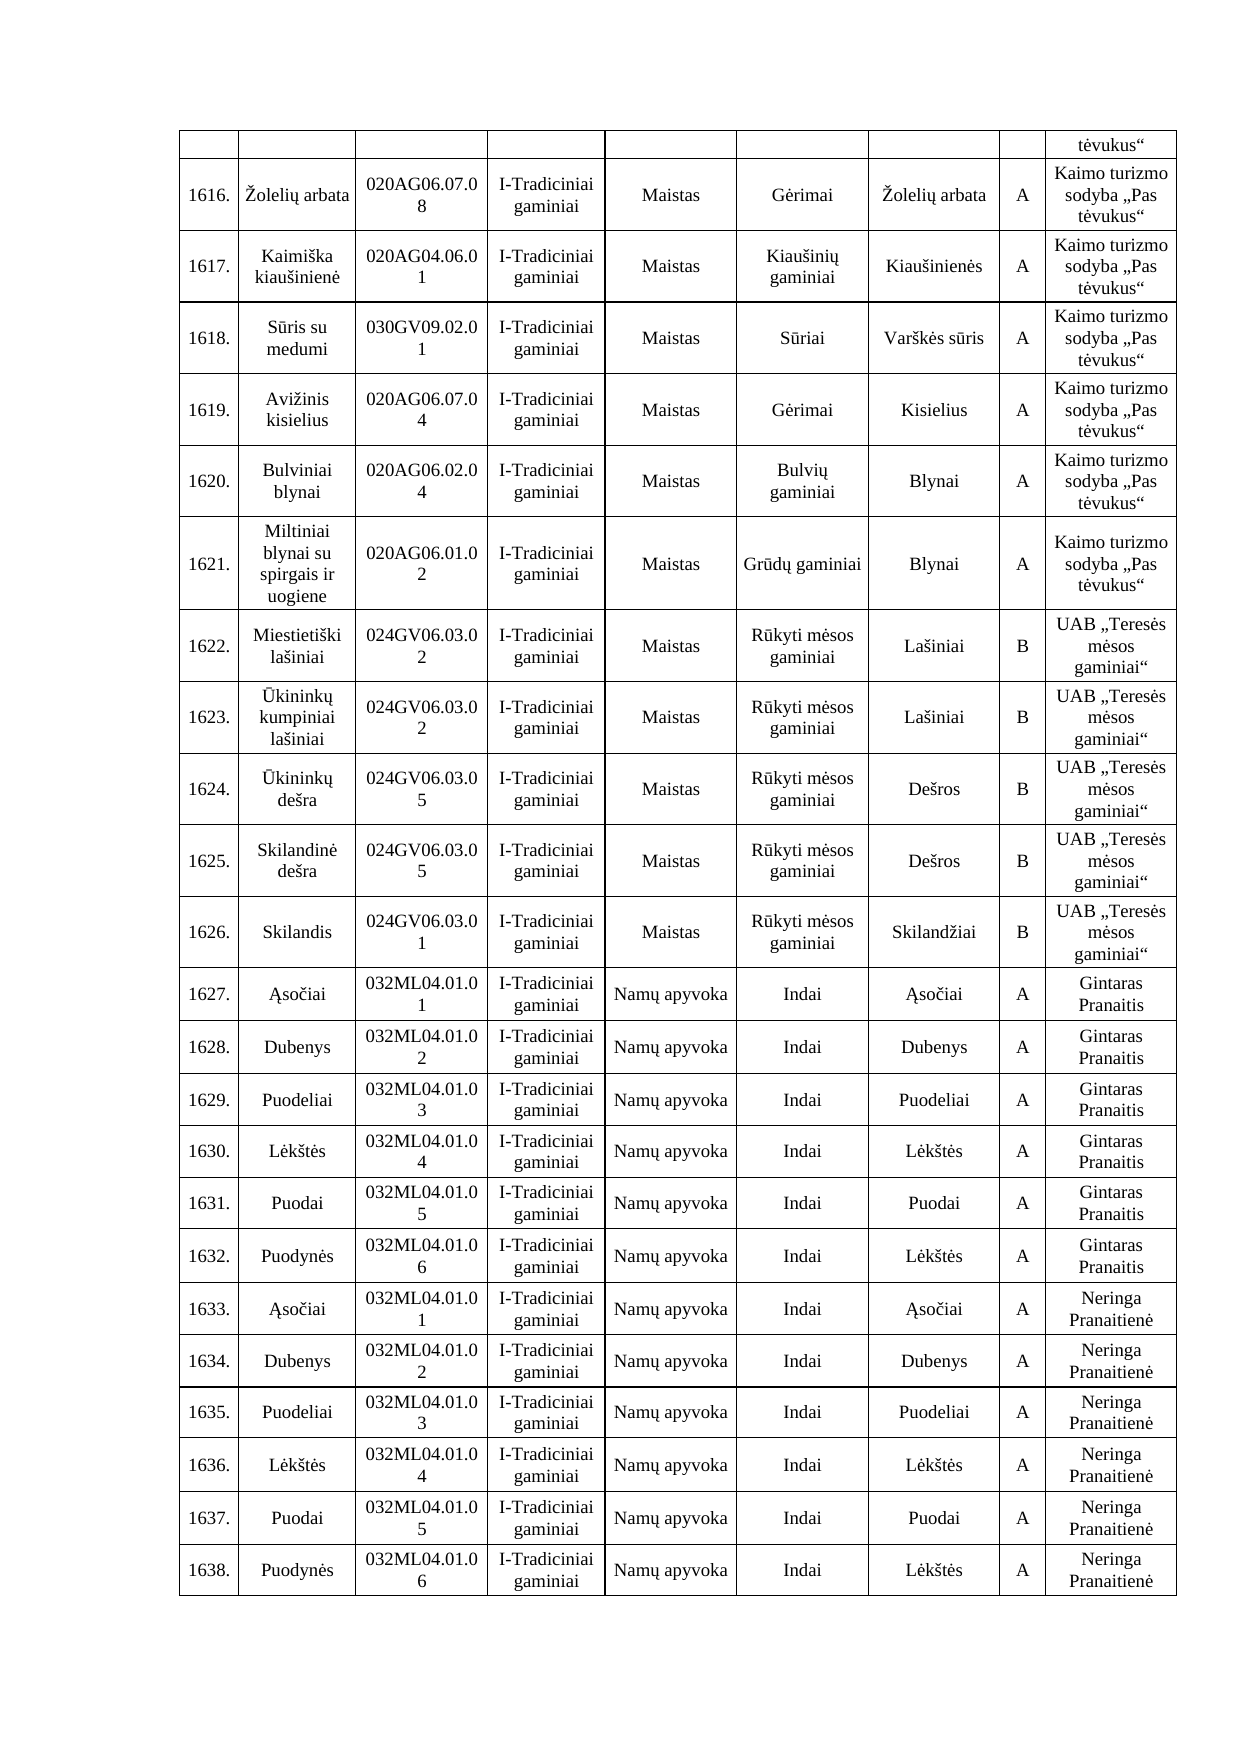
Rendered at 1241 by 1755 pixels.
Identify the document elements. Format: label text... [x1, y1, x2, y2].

table_cell [1177, 301, 1182, 373]
table_cell Grūdų gaminiai [737, 517, 868, 609]
table_cell A [1000, 1229, 1045, 1282]
table_cell [1177, 1177, 1182, 1228]
table_cell Neringa Pranaitienė [1046, 1438, 1176, 1491]
table_cell Rūkyti mėsos gaminiai [737, 682, 868, 752]
table_cell 1627. [180, 968, 238, 1020]
table_cell A [1000, 374, 1045, 444]
table_cell 032ML04.01.05 [356, 1178, 487, 1228]
table_cell A [1000, 1545, 1045, 1595]
table_cell Dešros [869, 825, 999, 896]
table_cell Rūkyti mėsos gaminiai [737, 897, 868, 967]
table_cell [1177, 1334, 1182, 1386]
table_cell 1634. [180, 1335, 238, 1386]
table_cell B [1000, 610, 1045, 681]
table_cell I-Tradiciniai gaminiai [488, 1074, 604, 1124]
table_cell A [1000, 159, 1045, 230]
table_cell 020AG04.06.01 [356, 231, 487, 301]
table_cell [1177, 1282, 1182, 1334]
table_cell B [1000, 897, 1045, 967]
table_cell Namų apyvoka [606, 1335, 736, 1386]
table_cell Gintaras Pranaitis [1046, 1074, 1176, 1124]
table_cell Indai [737, 1021, 868, 1073]
table_cell Namų apyvoka [606, 1021, 736, 1073]
table_cell [175, 1177, 179, 1228]
table_cell [175, 1073, 179, 1124]
table_cell Dubenys [239, 1021, 355, 1073]
table_cell Rūkyti mėsos gaminiai [737, 754, 868, 824]
table_cell Lėkštės [239, 1126, 355, 1177]
table_cell [606, 131, 736, 158]
table_cell Gintaras Pranaitis [1046, 1229, 1176, 1282]
table_cell Ūkininkų dešra [239, 754, 355, 824]
table_cell 1635. [180, 1388, 238, 1437]
table_cell 032ML04.01.03 [356, 1074, 487, 1124]
table_cell I-Tradiciniai gaminiai [488, 1335, 604, 1386]
table_cell [180, 131, 238, 158]
table_cell Indai [737, 1438, 868, 1491]
table_cell Dubenys [869, 1335, 999, 1386]
table_cell Puodeliai [869, 1388, 999, 1437]
table_cell [1177, 1020, 1182, 1073]
table_cell A [1000, 231, 1045, 301]
table_cell 032ML04.01.02 [356, 1335, 487, 1386]
table_cell 1621. [180, 517, 238, 609]
table_cell [175, 516, 179, 609]
table_cell 032ML04.01.06 [356, 1229, 487, 1282]
table_cell I-Tradiciniai gaminiai [488, 1126, 604, 1177]
table_cell 032ML04.01.05 [356, 1492, 487, 1543]
table_cell [1177, 516, 1182, 609]
table_cell Neringa Pranaitienė [1046, 1388, 1176, 1437]
table_cell 1618. [180, 303, 238, 373]
table_cell [1177, 445, 1182, 516]
table_cell Puodai [869, 1178, 999, 1228]
table_cell 1629. [180, 1074, 238, 1124]
table_cell A [1000, 1283, 1045, 1334]
table_cell 032ML04.01.06 [356, 1545, 487, 1595]
table_cell Neringa Pranaitienė [1046, 1492, 1176, 1543]
table_cell I-Tradiciniai gaminiai [488, 754, 604, 824]
table_cell Lėkštės [869, 1438, 999, 1491]
table_cell UAB „Teresės mėsos gaminiai“ [1046, 825, 1176, 896]
table_cell Namų apyvoka [606, 1283, 736, 1334]
table_cell Kisielius [869, 374, 999, 444]
table_cell Maistas [606, 754, 736, 824]
table_cell A [1000, 303, 1045, 373]
table_cell Ąsočiai [869, 1283, 999, 1334]
table_cell [175, 824, 179, 896]
table_cell A [1000, 1021, 1045, 1073]
table_cell Miestietiški lašiniai [239, 610, 355, 681]
table_cell I-Tradiciniai gaminiai [488, 159, 604, 230]
table_cell Maistas [606, 303, 736, 373]
table_cell [175, 445, 179, 516]
table_cell Gintaras Pranaitis [1046, 1178, 1176, 1228]
table_cell 024GV06.03.02 [356, 610, 487, 681]
table_cell [1177, 1386, 1182, 1437]
table_cell Maistas [606, 159, 736, 230]
table_cell Indai [737, 1335, 868, 1386]
table_cell tėvukus“ [1046, 131, 1176, 158]
table_cell A [1000, 968, 1045, 1020]
table_cell I-Tradiciniai gaminiai [488, 610, 604, 681]
table_cell [1177, 230, 1182, 301]
table_cell 020AG06.07.08 [356, 159, 487, 230]
table_cell 032ML04.01.01 [356, 1283, 487, 1334]
table_cell Sūriai [737, 303, 868, 373]
table_cell Indai [737, 1492, 868, 1543]
table_cell Lėkštės [869, 1126, 999, 1177]
table_cell [1177, 1125, 1182, 1177]
table_cell 032ML04.01.03 [356, 1388, 487, 1437]
table_cell Miltiniai blynai su spirgais ir uogiene [239, 517, 355, 609]
table_cell [175, 230, 179, 301]
table_cell Lėkštės [869, 1545, 999, 1595]
table_cell Puodeliai [869, 1074, 999, 1124]
table_cell Gintaras Pranaitis [1046, 1126, 1176, 1177]
table_cell [1177, 824, 1182, 896]
table_cell Maistas [606, 897, 736, 967]
table_cell 024GV06.03.05 [356, 754, 487, 824]
table_cell Blynai [869, 517, 999, 609]
table_cell 1624. [180, 754, 238, 824]
table_cell A [1000, 1126, 1045, 1177]
table_cell 032ML04.01.01 [356, 968, 487, 1020]
table_cell [175, 609, 179, 681]
table_cell UAB „Teresės mėsos gaminiai“ [1046, 897, 1176, 967]
table_cell Indai [737, 1074, 868, 1124]
table_cell A [1000, 446, 1045, 516]
table_cell [239, 131, 355, 158]
table_cell I-Tradiciniai gaminiai [488, 1492, 604, 1543]
table_cell Gėrimai [737, 159, 868, 230]
table_cell Skilandžiai [869, 897, 999, 967]
table_cell [175, 1228, 179, 1282]
table_cell I-Tradiciniai gaminiai [488, 517, 604, 609]
table_cell Kaimo turizmo sodyba „Pas tėvukus“ [1046, 303, 1176, 373]
table_cell 1637. [180, 1492, 238, 1543]
table_cell Namų apyvoka [606, 1229, 736, 1282]
table_cell Maistas [606, 610, 736, 681]
table_cell 020AG06.07.04 [356, 374, 487, 444]
table_cell 1616. [180, 159, 238, 230]
table_cell [175, 1544, 179, 1595]
table_cell Bulvių gaminiai [737, 446, 868, 516]
table_cell [175, 681, 179, 752]
table_cell Skilandinė dešra [239, 825, 355, 896]
table_cell [175, 1386, 179, 1437]
table_cell 1630. [180, 1126, 238, 1177]
table_cell Dubenys [239, 1335, 355, 1386]
table_cell I-Tradiciniai gaminiai [488, 1283, 604, 1334]
table_cell A [1000, 1388, 1045, 1437]
table_cell [1177, 1544, 1182, 1595]
table_cell Indai [737, 1229, 868, 1282]
table_cell Kiaušinienės [869, 231, 999, 301]
table_cell Bulviniai blynai [239, 446, 355, 516]
table_cell I-Tradiciniai gaminiai [488, 1178, 604, 1228]
table_cell [175, 1334, 179, 1386]
table_cell Kaimo turizmo sodyba „Pas tėvukus“ [1046, 231, 1176, 301]
table_cell I-Tradiciniai gaminiai [488, 1021, 604, 1073]
table_cell Kiaušinių gaminiai [737, 231, 868, 301]
table_cell [1177, 753, 1182, 824]
table_cell 1625. [180, 825, 238, 896]
table_cell B [1000, 754, 1045, 824]
table_cell 1631. [180, 1178, 238, 1228]
table_cell Neringa Pranaitienė [1046, 1545, 1176, 1595]
table_cell 1623. [180, 682, 238, 752]
table_cell [175, 1282, 179, 1334]
table_cell 1617. [180, 231, 238, 301]
table_cell Kaimo turizmo sodyba „Pas tėvukus“ [1046, 517, 1176, 609]
table_cell [1177, 681, 1182, 752]
table_cell Kaimo turizmo sodyba „Pas tėvukus“ [1046, 446, 1176, 516]
table_cell Ąsočiai [239, 1283, 355, 1334]
table_cell 024GV06.03.01 [356, 897, 487, 967]
table_cell [356, 131, 487, 158]
table_cell [1177, 1437, 1182, 1491]
table_cell Puodeliai [239, 1074, 355, 1124]
table_cell Kaimiška kiaušinienė [239, 231, 355, 301]
table_cell Maistas [606, 446, 736, 516]
table_cell I-Tradiciniai gaminiai [488, 374, 604, 444]
table_cell A [1000, 1438, 1045, 1491]
table_cell A [1000, 1178, 1045, 1228]
table_cell Kaimo turizmo sodyba „Pas tėvukus“ [1046, 159, 1176, 230]
table_cell [1177, 896, 1182, 967]
table_cell I-Tradiciniai gaminiai [488, 446, 604, 516]
table_cell 1620. [180, 446, 238, 516]
table_cell Gintaras Pranaitis [1046, 1021, 1176, 1073]
table_cell [1177, 609, 1182, 681]
table_cell 1632. [180, 1229, 238, 1282]
table_cell I-Tradiciniai gaminiai [488, 231, 604, 301]
table_cell Rūkyti mėsos gaminiai [737, 825, 868, 896]
table_cell [175, 896, 179, 967]
table_cell Gintaras Pranaitis [1046, 968, 1176, 1020]
table_cell A [1000, 1492, 1045, 1543]
table_cell [175, 1491, 179, 1543]
table_cell 032ML04.01.04 [356, 1126, 487, 1177]
table_cell Žolelių arbata [239, 159, 355, 230]
table_cell 030GV09.02.01 [356, 303, 487, 373]
table_cell [175, 130, 179, 158]
table_cell A [1000, 1335, 1045, 1386]
table_cell A [1000, 517, 1045, 609]
table_cell Ąsočiai [239, 968, 355, 1020]
table_cell Namų apyvoka [606, 1074, 736, 1124]
table_cell Maistas [606, 231, 736, 301]
table_cell [737, 131, 868, 158]
table_cell Puodai [239, 1178, 355, 1228]
table_cell [175, 301, 179, 373]
table_cell [1177, 967, 1182, 1020]
table_cell 1638. [180, 1545, 238, 1595]
table_cell [175, 373, 179, 444]
table_cell B [1000, 682, 1045, 752]
table_cell [175, 1437, 179, 1491]
table_cell UAB „Teresės mėsos gaminiai“ [1046, 610, 1176, 681]
table_cell I-Tradiciniai gaminiai [488, 1545, 604, 1595]
table_cell I-Tradiciniai gaminiai [488, 1438, 604, 1491]
table_cell 020AG06.02.04 [356, 446, 487, 516]
table_cell Namų apyvoka [606, 1492, 736, 1543]
table_cell [175, 1125, 179, 1177]
table_cell [175, 158, 179, 230]
table_cell [1177, 130, 1182, 158]
table_cell Maistas [606, 517, 736, 609]
table_cell [175, 967, 179, 1020]
table_cell Ūkininkų kumpiniai lašiniai [239, 682, 355, 752]
table_cell Dešros [869, 754, 999, 824]
table_cell Namų apyvoka [606, 968, 736, 1020]
table_cell Avižinis kisielius [239, 374, 355, 444]
table_cell Sūris su medumi [239, 303, 355, 373]
table_cell Namų apyvoka [606, 1178, 736, 1228]
table_cell Namų apyvoka [606, 1438, 736, 1491]
table_cell Maistas [606, 374, 736, 444]
table_cell Indai [737, 1283, 868, 1334]
table_cell [1177, 158, 1182, 230]
table_cell Lašiniai [869, 610, 999, 681]
table_cell Ąsočiai [869, 968, 999, 1020]
table_cell 1628. [180, 1021, 238, 1073]
table_cell 1619. [180, 374, 238, 444]
table_cell Žolelių arbata [869, 159, 999, 230]
table_cell A [1000, 1074, 1045, 1124]
table_cell [1177, 1073, 1182, 1124]
table_cell 032ML04.01.02 [356, 1021, 487, 1073]
table_cell Rūkyti mėsos gaminiai [737, 610, 868, 681]
table_cell Neringa Pranaitienė [1046, 1283, 1176, 1334]
table_cell I-Tradiciniai gaminiai [488, 1229, 604, 1282]
table_cell Maistas [606, 682, 736, 752]
table_cell Puodynės [239, 1229, 355, 1282]
table_cell Indai [737, 1126, 868, 1177]
table_cell Lėkštės [869, 1229, 999, 1282]
table_cell Namų apyvoka [606, 1388, 736, 1437]
table_cell Dubenys [869, 1021, 999, 1073]
table_cell [488, 131, 604, 158]
table_cell I-Tradiciniai gaminiai [488, 1388, 604, 1437]
table_cell Blynai [869, 446, 999, 516]
table_cell Neringa Pranaitienė [1046, 1335, 1176, 1386]
table_cell [1177, 1491, 1182, 1543]
table_cell 1633. [180, 1283, 238, 1334]
table_cell I-Tradiciniai gaminiai [488, 682, 604, 752]
table_cell Puodai [239, 1492, 355, 1543]
table_cell [175, 753, 179, 824]
table_cell Varškės sūris [869, 303, 999, 373]
table_cell Kaimo turizmo sodyba „Pas tėvukus“ [1046, 374, 1176, 444]
table_cell 032ML04.01.04 [356, 1438, 487, 1491]
table_cell 1636. [180, 1438, 238, 1491]
table_cell [1177, 373, 1182, 444]
table_cell 1622. [180, 610, 238, 681]
table_cell Skilandis [239, 897, 355, 967]
table_cell UAB „Teresės mėsos gaminiai“ [1046, 754, 1176, 824]
table_cell Lašiniai [869, 682, 999, 752]
table_cell I-Tradiciniai gaminiai [488, 303, 604, 373]
table_cell 020AG06.01.02 [356, 517, 487, 609]
table_cell I-Tradiciniai gaminiai [488, 897, 604, 967]
table_cell [1177, 1228, 1182, 1282]
table_cell [869, 131, 999, 158]
table_cell Namų apyvoka [606, 1126, 736, 1177]
table_cell Indai [737, 1178, 868, 1228]
table_cell [175, 1020, 179, 1073]
table_cell 024GV06.03.02 [356, 682, 487, 752]
table_cell 1626. [180, 897, 238, 967]
table_cell B [1000, 825, 1045, 896]
table_cell Indai [737, 1545, 868, 1595]
table_cell UAB „Teresės mėsos gaminiai“ [1046, 682, 1176, 752]
table_cell Puodynės [239, 1545, 355, 1595]
table_cell Indai [737, 968, 868, 1020]
table_cell Gėrimai [737, 374, 868, 444]
table_cell Indai [737, 1388, 868, 1437]
table_cell Maistas [606, 825, 736, 896]
table_cell Puodai [869, 1492, 999, 1543]
table_cell [1000, 131, 1045, 158]
table_cell 024GV06.03.05 [356, 825, 487, 896]
table_cell Namų apyvoka [606, 1545, 736, 1595]
table_cell Lėkštės [239, 1438, 355, 1491]
table_cell Puodeliai [239, 1388, 355, 1437]
table_cell I-Tradiciniai gaminiai [488, 968, 604, 1020]
table_cell I-Tradiciniai gaminiai [488, 825, 604, 896]
